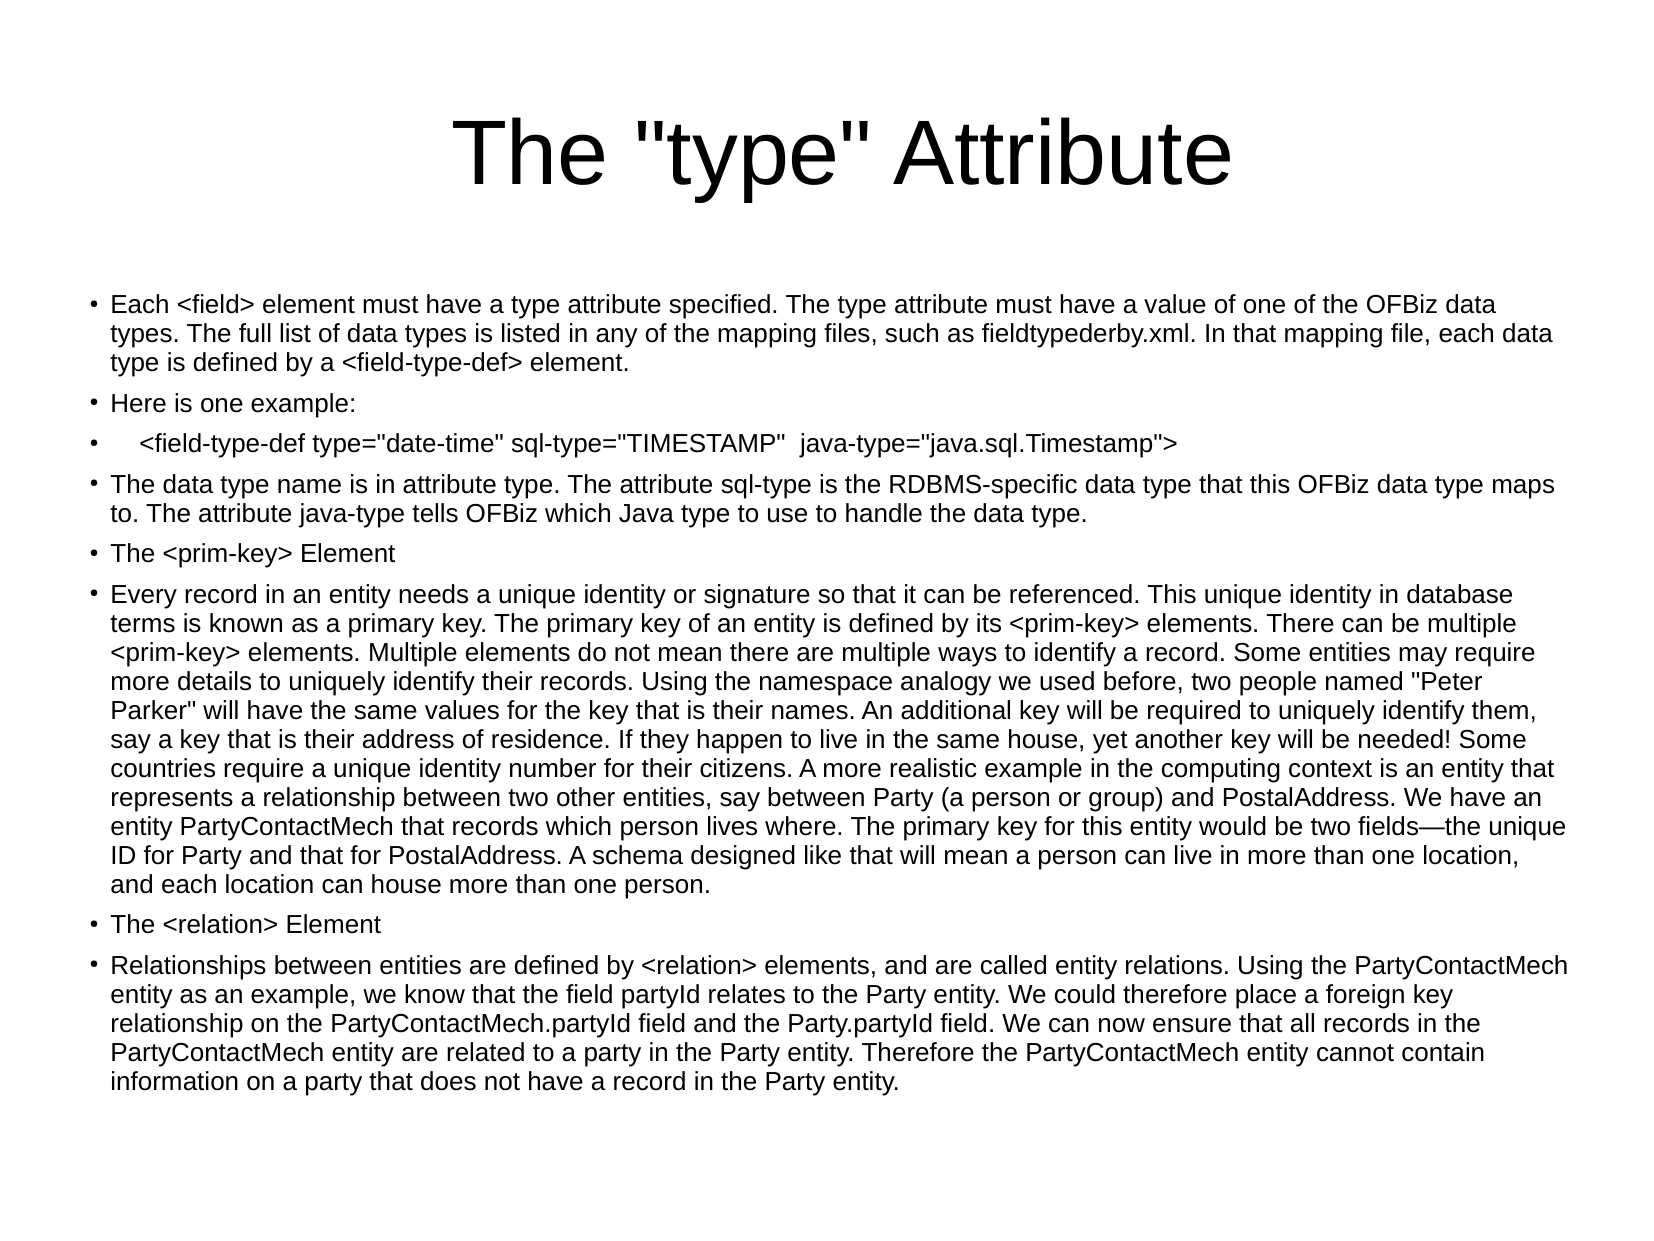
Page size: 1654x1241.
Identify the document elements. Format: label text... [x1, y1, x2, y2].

list Each <field> element must have a type attribute specified. The type attribute must have a value of one of the OFBiz data types. The full list of data types is listed in any of the mapping files, such as fieldtypederby.xml. In that mapping file, each data type is defined by a <field-type-def> element. Here is one example: <field-type-def type="date-time" sql-type="TIMESTAMP" java-type="java.sql.Timestamp"> The data type name is in attribute type. The attribute sql-type is the RDBMS-specific data type that this OFBiz data type maps to. The attribute java-type tells OFBiz which Java type to use to handle the data type. The <prim-key> Element Every record in an entity needs a unique identity or signature so that it can be referenced. This unique identity in database terms is known as a primary key. The primary key of an entity is defined by its <prim-key> elements. There can be multiple <prim-key> elements. Multiple elements do not mean there are multiple ways to identify a record. Some entities may require more details to uniquely identify their records. Using the namespace analogy we used before, two people named "Peter Parker" will have the same values for the key that is their names. An additional key will be required to uniquely identify them, say a key that is their address of residence. If they happen to live in the same house, yet another key will be needed! Some countries require a unique identity number for their citizens. A more realistic example in the computing context is an entity that represents a relationship between two other entities, say between Party (a person or group) and PostalAddress. We have an entity PartyContactMech that records which person lives where. The primary key for this entity would be two fields—the unique ID for Party and that for PostalAddress. A schema designed like that will mean a person can live in more than one location, and each location can house more than one person. The <relation> Element Relationships between entities are defined by <relation> elements, and are called entity relations. Using the PartyContactMech entity as an example, we know that the field partyId relates to the Party entity. We could therefore place a foreign key relationship on the PartyContactMech.partyId field and the Party.partyId field. We can now ensure that all records in the PartyContactMech entity are related to a party in the Party entity. Therefore the PartyContactMech entity cannot contain information on a party that does not have a record in the Party entity. [82, 290, 1571, 1109]
title The "type" Attribute [82, 56, 1571, 250]
